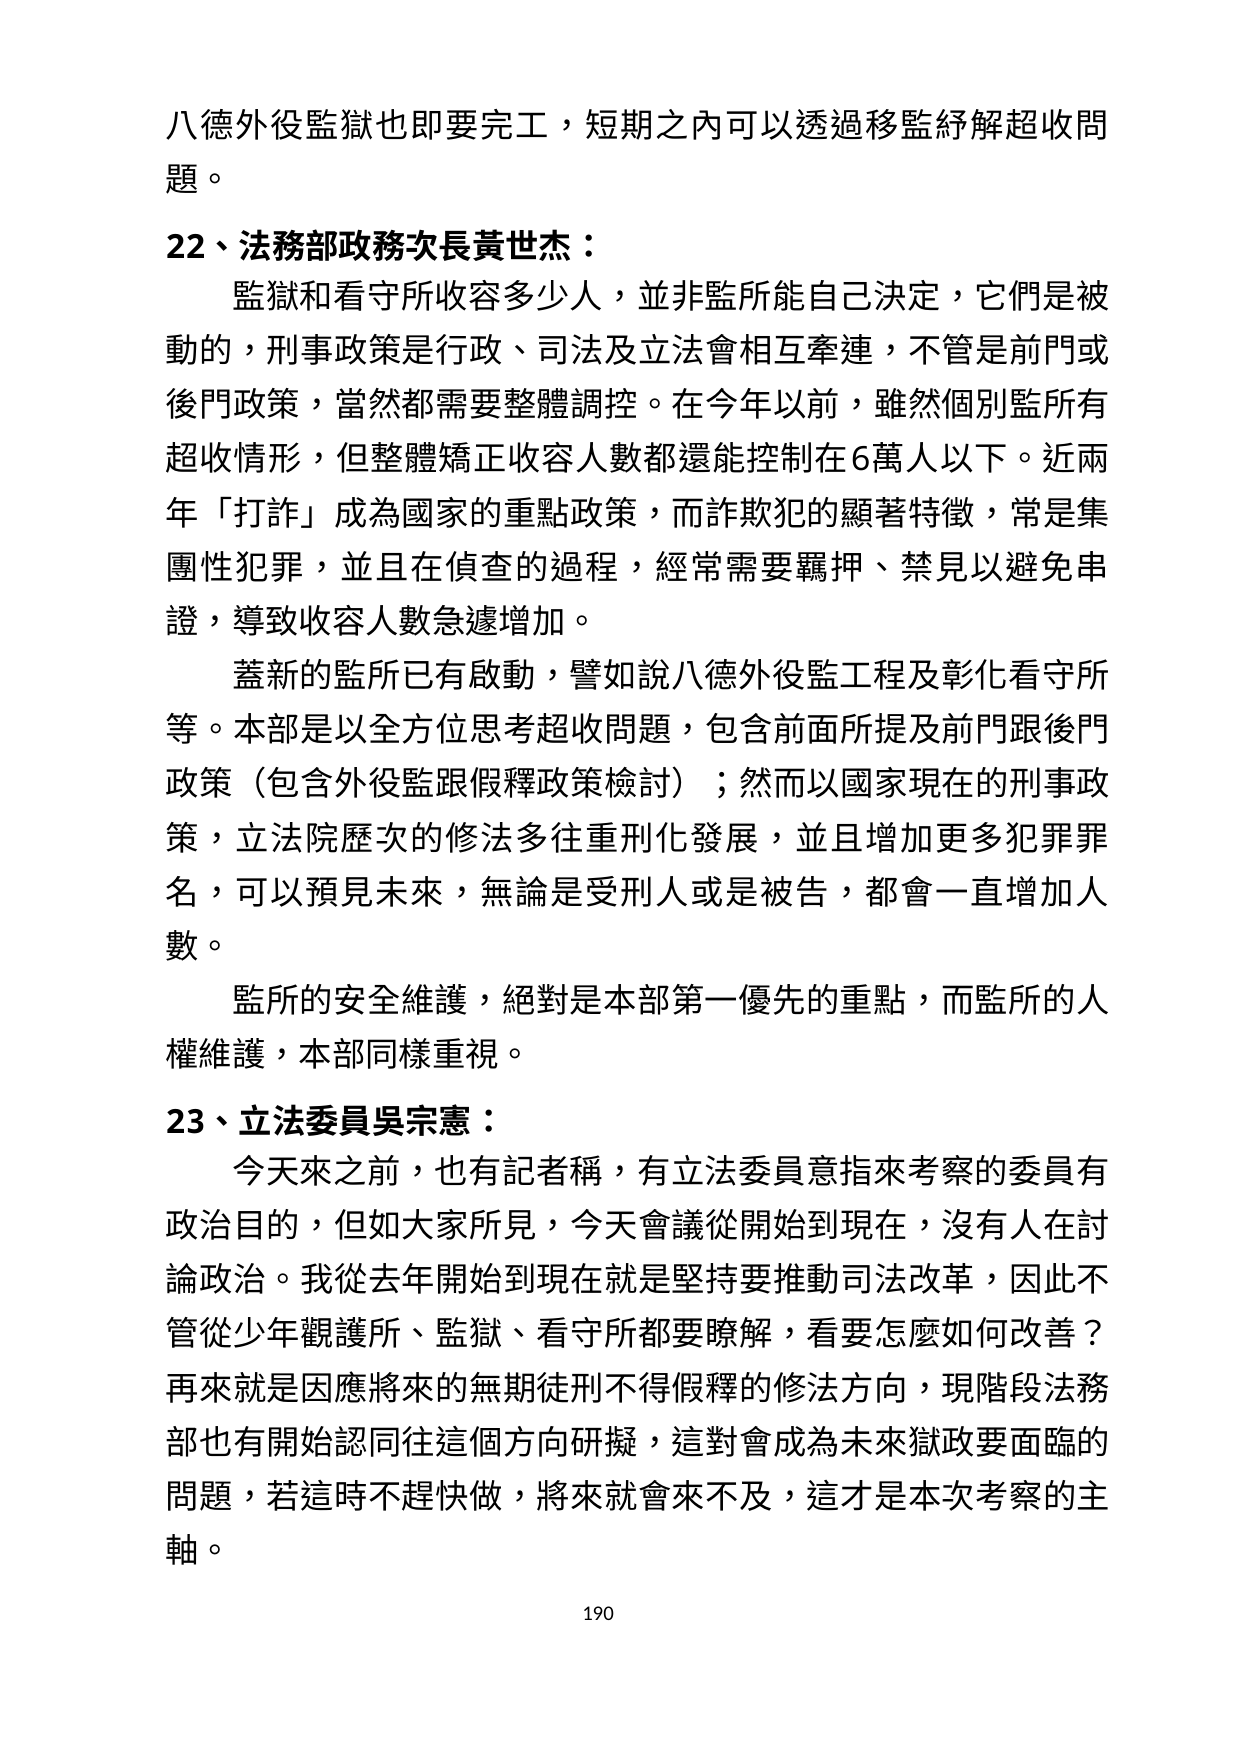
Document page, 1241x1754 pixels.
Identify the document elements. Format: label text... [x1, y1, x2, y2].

list 法務部政務次長黃世杰： [165, 202, 1110, 265]
text 蓋新的監所已有啟動，譬如說八德外役監工程及彰化看守所等。本部是以全方位思考超收問題，包含前面所提及前門跟後門政策（包含外役監跟假釋政策檢討）；然而以國家現在的刑事政策，立法院歷次的修法多往重刑化發展，並且增加更多犯罪罪名，可以預見未來，無論是受刑人或是被告，都會一直增加人數。 [165, 644, 1110, 969]
list 立法委員吳宗憲： [165, 1077, 1110, 1140]
text 監獄和看守所收容多少人，並非監所能自己決定，它們是被動的，刑事政策是行政、司法及立法會相互牽連，不管是前門或後門政策，當然都需要整體調控。在今年以前，雖然個別監所有超收情形，但整體矯正收容人數都還能控制在6萬人以下。近兩年「打詐」成為國家的重點政策，而詐欺犯的顯著特徵，常是集團性犯罪，並且在偵查的過程，經常需要羈押、禁見以避免串證，導致收容人數急遽增加。 [165, 265, 1110, 644]
text 今天來之前，也有記者稱，有立法委員意指來考察的委員有政治目的，但如大家所見，今天會議從開始到現在，沒有人在討論政治。我從去年開始到現在就是堅持要推動司法改革，因此不管從少年觀護所、監獄、看守所都要瞭解，看要怎麼如何改善？再來就是因應將來的無期徒刑不得假釋的修法方向，現階段法務部也有開始認同往這個方向研擬，這對會成為未來獄政要面臨的問題，若這時不趕快做，將來就會來不及，這才是本次考察的主軸。 [165, 1140, 1110, 1573]
text 八德外役監獄也即要完工，短期之內可以透過移監紓解超收問題。 [165, 94, 1110, 202]
text 監所的安全維護，絕對是本部第一優先的重點，而監所的人權維護，本部同樣重視。 [165, 969, 1110, 1077]
